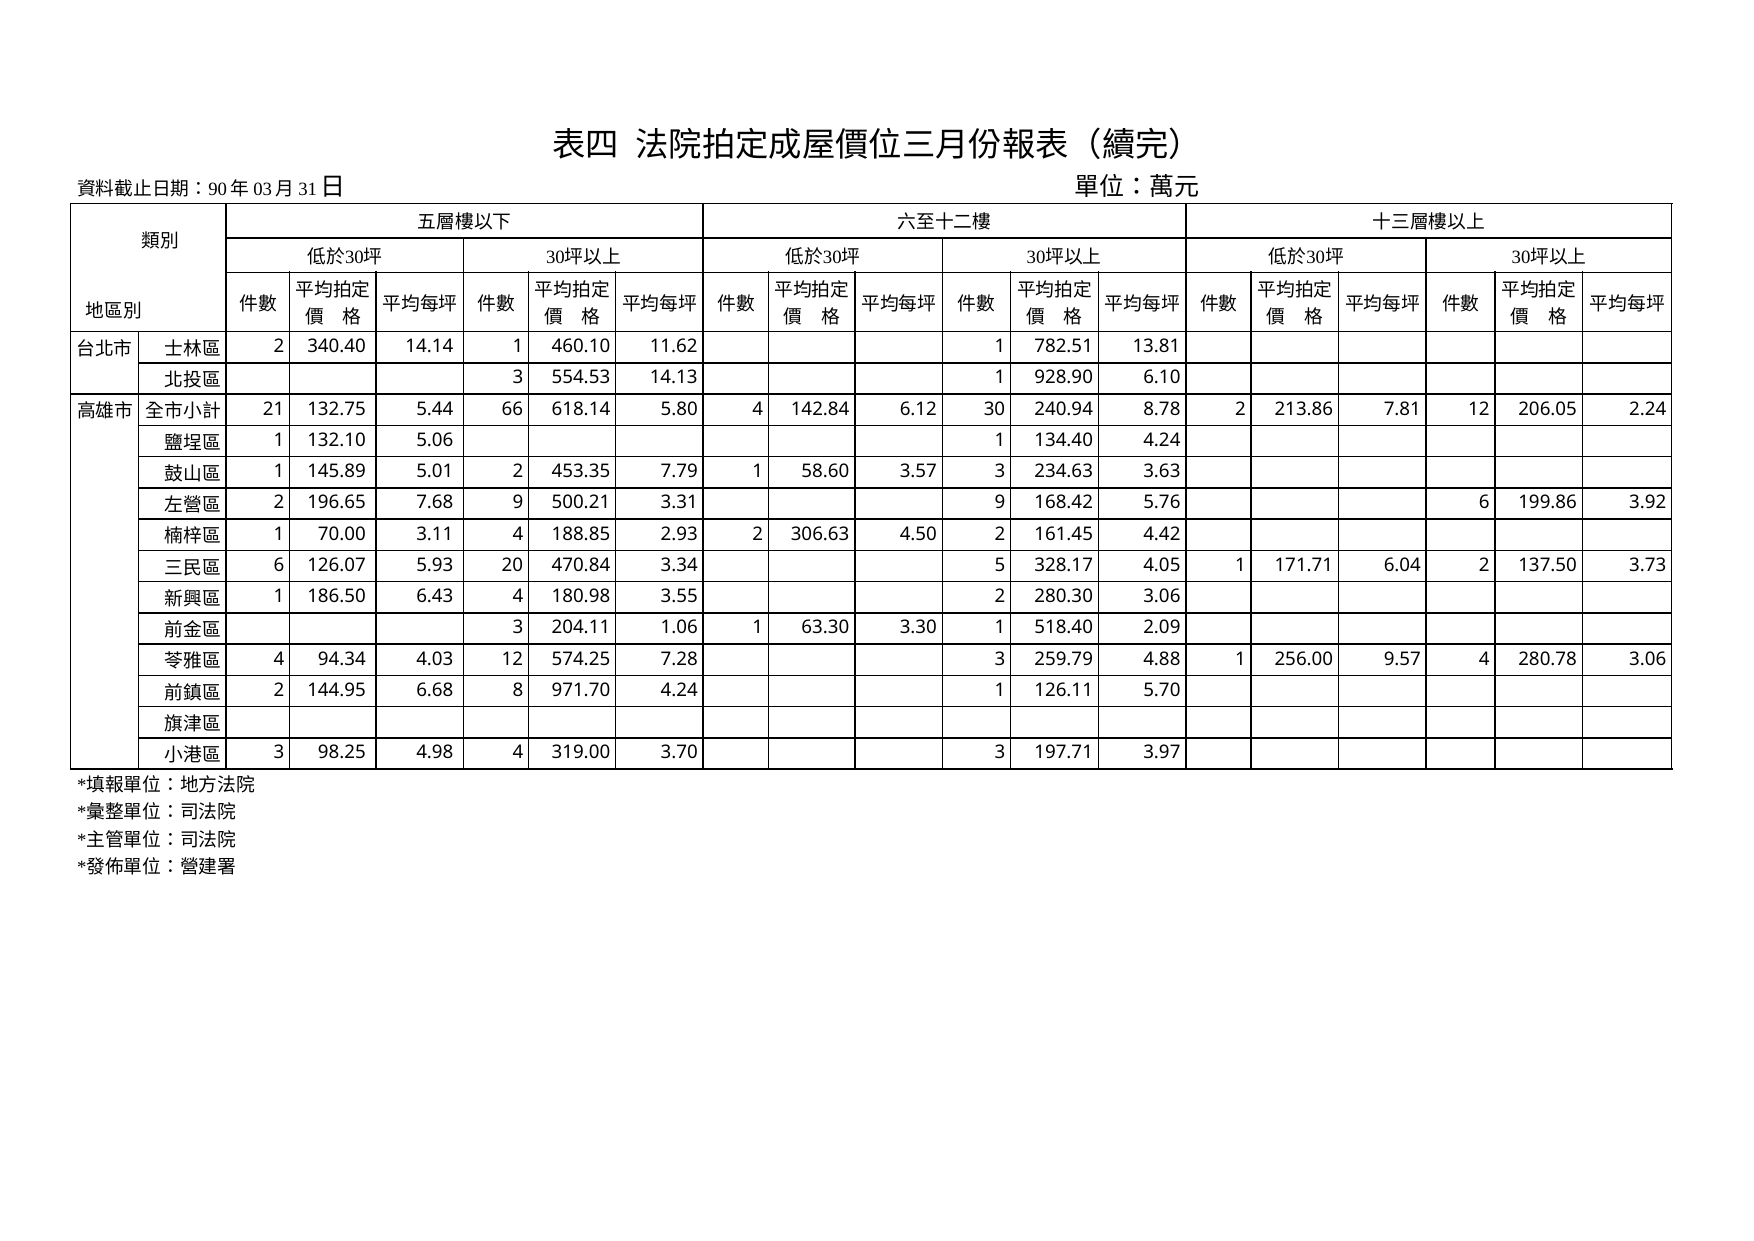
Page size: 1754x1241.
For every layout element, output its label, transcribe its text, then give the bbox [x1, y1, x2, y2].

table_cell [1339, 457, 1425, 487]
table_cell 782.51 [1011, 332, 1098, 362]
table_cell 4 [1427, 645, 1494, 674]
table_cell [377, 614, 463, 643]
table_cell 145.89 [290, 457, 375, 487]
table_cell 4.24 [1099, 426, 1185, 456]
table_cell [1496, 426, 1582, 456]
table_cell 楠梓區 [139, 520, 225, 549]
table_cell 306.63 [769, 520, 854, 549]
table_cell 280.30 [1011, 582, 1098, 612]
table_cell 5 [943, 551, 1010, 581]
text *發佈單位：營建署 [77, 851, 1677, 878]
table_cell 台北市 [71, 332, 138, 362]
table_cell [943, 707, 1010, 737]
text 表四 法院拍定成屋價位三月份報表（續完） [77, 118, 1677, 166]
table_cell 98.25 [290, 739, 375, 768]
table_cell [1496, 707, 1582, 737]
table_cell [1496, 676, 1582, 706]
table_cell 2 [704, 520, 768, 549]
table_cell [1187, 457, 1250, 487]
table_cell [704, 332, 768, 362]
table_cell 6.12 [856, 395, 942, 424]
table_cell 328.17 [1011, 551, 1098, 581]
table_cell [1427, 707, 1494, 737]
table_cell 618.14 [529, 395, 615, 424]
table_cell 1 [943, 364, 1010, 393]
table_cell [290, 364, 375, 393]
table_cell 2 [464, 457, 528, 487]
table_cell [1339, 332, 1425, 362]
table_cell [856, 364, 942, 393]
table_cell 6 [227, 551, 289, 581]
table_cell 63.30 [769, 614, 854, 643]
table_cell [1187, 489, 1250, 518]
table_cell 3 [943, 457, 1010, 487]
table_cell 4 [464, 739, 528, 768]
table_cell 259.79 [1011, 645, 1098, 674]
table_cell [529, 707, 615, 737]
table_cell [71, 487, 138, 518]
table_cell [1496, 364, 1582, 393]
table_cell [71, 737, 138, 768]
table_cell [1339, 489, 1425, 518]
table_cell [1252, 739, 1338, 768]
table_cell 3.55 [616, 582, 702, 612]
table_cell 518.40 [1011, 614, 1098, 643]
table_cell 6 [1427, 489, 1494, 518]
table_cell 2 [943, 520, 1010, 549]
table_cell 4 [227, 645, 289, 674]
table_cell 197.71 [1011, 739, 1098, 768]
table_cell [1427, 520, 1494, 549]
table_cell 6.04 [1339, 551, 1425, 581]
table_cell 新興區 [139, 582, 225, 612]
table_cell [1252, 520, 1338, 549]
table_cell 30坪以上 [943, 239, 1185, 271]
table_cell 2.93 [616, 520, 702, 549]
table_cell [1339, 364, 1425, 393]
table_cell 3.73 [1583, 551, 1671, 581]
table_cell [1583, 614, 1671, 643]
table_cell 20 [464, 551, 528, 581]
table_cell [1339, 707, 1425, 737]
table_cell [71, 675, 138, 706]
table_cell 4.42 [1099, 520, 1185, 549]
table_cell 1 [227, 426, 289, 456]
table_cell 4.03 [377, 645, 463, 674]
table_cell 1 [704, 457, 768, 487]
table_cell [769, 707, 854, 737]
table_cell 6.10 [1099, 364, 1185, 393]
table_cell 21 [227, 395, 289, 424]
table_cell 5.01 [377, 457, 463, 487]
table_cell [1427, 582, 1494, 612]
table_cell [1187, 426, 1250, 456]
table_cell 240.94 [1011, 395, 1098, 424]
table_cell [71, 706, 138, 737]
table_cell [1252, 457, 1338, 487]
table_cell 1 [1187, 551, 1250, 581]
table_cell 5.06 [377, 426, 463, 456]
table_cell 171.71 [1252, 551, 1338, 581]
table_cell 平均每坪 [1339, 273, 1425, 331]
table_cell 件數 [1427, 273, 1494, 331]
table_cell 件數 [227, 273, 289, 331]
table_cell [856, 676, 942, 706]
table_cell 7.68 [377, 489, 463, 518]
table_cell 士林區 [139, 332, 225, 362]
table_cell 70.00 [290, 520, 375, 549]
table_cell [71, 518, 138, 549]
table_cell [1187, 707, 1250, 737]
table_cell 9 [943, 489, 1010, 518]
table_header 類別 地區別 [71, 204, 225, 331]
table_cell 142.84 [769, 395, 854, 424]
table_cell [1252, 426, 1338, 456]
table_cell 4.88 [1099, 645, 1185, 674]
table_cell 4.98 [377, 739, 463, 768]
table_cell [71, 581, 138, 612]
table_cell [769, 676, 854, 706]
table_cell 161.45 [1011, 520, 1098, 549]
table_cell 5.80 [616, 395, 702, 424]
table_cell [1252, 676, 1338, 706]
table_cell 144.95 [290, 676, 375, 706]
table_cell 鹽埕區 [139, 426, 225, 456]
table_cell [616, 707, 702, 737]
table_cell 小港區 [139, 739, 225, 768]
table_cell 鼓山區 [139, 457, 225, 487]
table_cell [1583, 457, 1671, 487]
table_cell 3.06 [1099, 582, 1185, 612]
table_header 十三層樓以上 [1187, 204, 1671, 237]
table_cell 1 [1187, 645, 1250, 674]
table_cell 3.70 [616, 739, 702, 768]
table_cell [856, 645, 942, 674]
table_cell 3.92 [1583, 489, 1671, 518]
table_cell 2.24 [1583, 395, 1671, 424]
table_cell 平均每坪 [1099, 273, 1185, 331]
table_cell [1427, 614, 1494, 643]
table_cell [71, 425, 138, 456]
table_cell 256.00 [1252, 645, 1338, 674]
table_cell 1 [943, 332, 1010, 362]
table_cell 件數 [943, 273, 1010, 331]
table_cell [704, 582, 768, 612]
table_cell 4 [464, 520, 528, 549]
table_cell 2 [1187, 395, 1250, 424]
table_cell 3 [943, 739, 1010, 768]
table_cell 213.86 [1252, 395, 1338, 424]
table_cell 188.85 [529, 520, 615, 549]
table_cell 168.42 [1011, 489, 1098, 518]
table_cell 9 [464, 489, 528, 518]
table_cell 1 [227, 582, 289, 612]
table_cell 全市小計 [139, 395, 225, 424]
table_cell [769, 489, 854, 518]
table_cell 3 [943, 645, 1010, 674]
table_cell 平均拍定價 格 [529, 273, 615, 331]
table_cell 2 [227, 676, 289, 706]
table_cell 186.50 [290, 582, 375, 612]
table_cell [1339, 614, 1425, 643]
table_cell 6.43 [377, 582, 463, 612]
table_cell 8.78 [1099, 395, 1185, 424]
table_cell 3.11 [377, 520, 463, 549]
table_cell 132.75 [290, 395, 375, 424]
table_cell 4 [464, 582, 528, 612]
table_cell [856, 739, 942, 768]
table_cell 9.57 [1339, 645, 1425, 674]
table_cell 126.11 [1011, 676, 1098, 706]
table_cell 13.81 [1099, 332, 1185, 362]
table_cell [1427, 364, 1494, 393]
table_cell [856, 332, 942, 362]
table_cell 1 [227, 520, 289, 549]
table_cell [1099, 707, 1185, 737]
table_cell 3.30 [856, 614, 942, 643]
table_cell [1583, 739, 1671, 768]
table_cell [769, 364, 854, 393]
table_cell 94.34 [290, 645, 375, 674]
table_cell [704, 707, 768, 737]
table_cell 件數 [704, 273, 768, 331]
table_cell 8 [464, 676, 528, 706]
table_cell [1252, 364, 1338, 393]
table_cell [71, 550, 138, 581]
table_cell 2 [943, 582, 1010, 612]
table_cell 554.53 [529, 364, 615, 393]
table_cell [464, 707, 528, 737]
table_cell 平均拍定價 格 [1496, 273, 1582, 331]
table_cell 460.10 [529, 332, 615, 362]
table_cell 971.70 [529, 676, 615, 706]
table_cell [856, 489, 942, 518]
table_cell [377, 707, 463, 737]
table_cell 126.07 [290, 551, 375, 581]
table_cell [769, 426, 854, 456]
table_cell 2 [227, 332, 289, 362]
table_cell 1.06 [616, 614, 702, 643]
table_cell 1 [943, 676, 1010, 706]
table_cell [1583, 676, 1671, 706]
table_cell 199.86 [1496, 489, 1582, 518]
table_cell 左營區 [139, 489, 225, 518]
table_cell [1187, 614, 1250, 643]
table_cell [290, 614, 375, 643]
table_cell [1583, 520, 1671, 549]
table_cell [227, 614, 289, 643]
table_cell 500.21 [529, 489, 615, 518]
table_cell 204.11 [529, 614, 615, 643]
table_cell [1496, 614, 1582, 643]
table_cell 前金區 [139, 614, 225, 643]
table_cell [769, 739, 854, 768]
table_cell [1187, 332, 1250, 362]
table_cell 1 [704, 614, 768, 643]
table_cell [769, 645, 854, 674]
table_cell [856, 707, 942, 737]
table_cell [856, 551, 942, 581]
table_cell [1427, 739, 1494, 768]
table_cell [1187, 364, 1250, 393]
table_cell [1252, 582, 1338, 612]
table_cell 2 [227, 489, 289, 518]
table_cell [704, 364, 768, 393]
table_cell 平均每坪 [1583, 273, 1671, 331]
table_cell [227, 707, 289, 737]
table_cell [704, 489, 768, 518]
table_cell 低於30坪 [227, 239, 463, 271]
table_cell 7.28 [616, 645, 702, 674]
table_cell 3.63 [1099, 457, 1185, 487]
table_cell [1496, 739, 1582, 768]
table_cell 319.00 [529, 739, 615, 768]
table_cell [769, 551, 854, 581]
table_cell [704, 739, 768, 768]
table_cell 574.25 [529, 645, 615, 674]
table_cell 340.40 [290, 332, 375, 362]
table_cell 280.78 [1496, 645, 1582, 674]
table_cell [704, 426, 768, 456]
table_cell 4.24 [616, 676, 702, 706]
table_cell [1339, 426, 1425, 456]
table_cell [71, 612, 138, 643]
table_cell [1252, 707, 1338, 737]
table_cell 14.13 [616, 364, 702, 393]
table_cell [464, 426, 528, 456]
table_cell [1252, 614, 1338, 643]
text *主管單位：司法院 [77, 824, 1677, 851]
table_header 五層樓以下 [227, 204, 702, 237]
table_cell [1339, 582, 1425, 612]
table_cell 平均每坪 [616, 273, 702, 331]
table_cell [616, 426, 702, 456]
table_cell [1583, 332, 1671, 362]
table_cell 3 [464, 614, 528, 643]
table_cell 苓雅區 [139, 645, 225, 674]
table_cell 三民區 [139, 551, 225, 581]
table_cell [1187, 739, 1250, 768]
table_cell [377, 364, 463, 393]
table_cell 132.10 [290, 426, 375, 456]
table_cell 7.81 [1339, 395, 1425, 424]
table_cell 928.90 [1011, 364, 1098, 393]
table_cell 3.97 [1099, 739, 1185, 768]
table_cell [769, 582, 854, 612]
table_cell [1187, 520, 1250, 549]
table_cell [71, 362, 138, 393]
text *填報單位：地方法院 [77, 770, 1677, 797]
table_cell 件數 [1187, 273, 1250, 331]
table_cell 低於30坪 [704, 239, 942, 271]
table_cell 平均每坪 [377, 273, 463, 331]
table_cell 低於30坪 [1187, 239, 1425, 271]
table_cell 5.76 [1099, 489, 1185, 518]
table_cell [704, 645, 768, 674]
table_cell [1252, 489, 1338, 518]
table_cell 3 [227, 739, 289, 768]
table_cell 4.05 [1099, 551, 1185, 581]
table_cell 7.79 [616, 457, 702, 487]
table_cell [1187, 582, 1250, 612]
table_cell 1 [943, 614, 1010, 643]
table_cell 1 [943, 426, 1010, 456]
table_cell 66 [464, 395, 528, 424]
table_cell 3.34 [616, 551, 702, 581]
table_cell 高雄市 [71, 395, 138, 424]
table_cell 14.14 [377, 332, 463, 362]
table_cell 前鎮區 [139, 676, 225, 706]
table_header 六至十二樓 [704, 204, 1185, 237]
table_cell 3.06 [1583, 645, 1671, 674]
table_cell 11.62 [616, 332, 702, 362]
table_cell 3.31 [616, 489, 702, 518]
table_cell [1427, 426, 1494, 456]
table_cell [1496, 332, 1582, 362]
table_cell [1339, 739, 1425, 768]
table_cell 旗津區 [139, 707, 225, 737]
table_cell 1 [464, 332, 528, 362]
table_cell [227, 364, 289, 393]
table_cell 6.68 [377, 676, 463, 706]
table_cell 北投區 [139, 364, 225, 393]
table_cell 206.05 [1496, 395, 1582, 424]
table_cell 4 [704, 395, 768, 424]
table_cell 4.50 [856, 520, 942, 549]
table_cell 2 [1427, 551, 1494, 581]
table_cell 1 [227, 457, 289, 487]
table_cell [1339, 520, 1425, 549]
table_cell [1583, 582, 1671, 612]
table_cell 134.40 [1011, 426, 1098, 456]
table_cell [1427, 676, 1494, 706]
table_cell [1427, 457, 1494, 487]
table_cell 196.65 [290, 489, 375, 518]
table_cell 平均拍定價 格 [290, 273, 375, 331]
table_cell 30坪以上 [1427, 239, 1671, 271]
table_cell [1496, 457, 1582, 487]
table_cell 3 [464, 364, 528, 393]
table_cell 5.93 [377, 551, 463, 581]
table_cell [1011, 707, 1098, 737]
table_cell 平均每坪 [856, 273, 942, 331]
table_cell 平均拍定價 格 [1252, 273, 1338, 331]
table_cell [1583, 707, 1671, 737]
table_cell 58.60 [769, 457, 854, 487]
table_cell [1187, 676, 1250, 706]
table_cell 2.09 [1099, 614, 1185, 643]
table_cell 件數 [464, 273, 528, 331]
table_cell [1583, 426, 1671, 456]
table_cell 3.57 [856, 457, 942, 487]
table_cell [856, 426, 942, 456]
table_cell [769, 332, 854, 362]
table_cell [1583, 364, 1671, 393]
table_cell [1252, 332, 1338, 362]
table_cell 234.63 [1011, 457, 1098, 487]
table_cell [71, 643, 138, 674]
table_cell 5.70 [1099, 676, 1185, 706]
table_cell [856, 582, 942, 612]
table_cell 180.98 [529, 582, 615, 612]
table_cell 470.84 [529, 551, 615, 581]
table_cell 平均拍定價 格 [769, 273, 854, 331]
table_cell 453.35 [529, 457, 615, 487]
table_cell 12 [464, 645, 528, 674]
table_cell [704, 676, 768, 706]
text *彙整單位：司法院 [77, 797, 1677, 824]
table_cell 30坪以上 [464, 239, 702, 271]
table_cell [71, 456, 138, 487]
table_cell [529, 426, 615, 456]
text 資料截止日期：90年03月31日 單位：萬元 [77, 166, 1677, 203]
table_cell 30 [943, 395, 1010, 424]
table_cell 平均拍定價 格 [1011, 273, 1098, 331]
table_cell [290, 707, 375, 737]
table_cell 137.50 [1496, 551, 1582, 581]
table_cell [1427, 332, 1494, 362]
table_cell 5.44 [377, 395, 463, 424]
table_cell [704, 551, 768, 581]
table_cell 12 [1427, 395, 1494, 424]
table_cell [1496, 582, 1582, 612]
table_cell [1496, 520, 1582, 549]
table_cell [1339, 676, 1425, 706]
